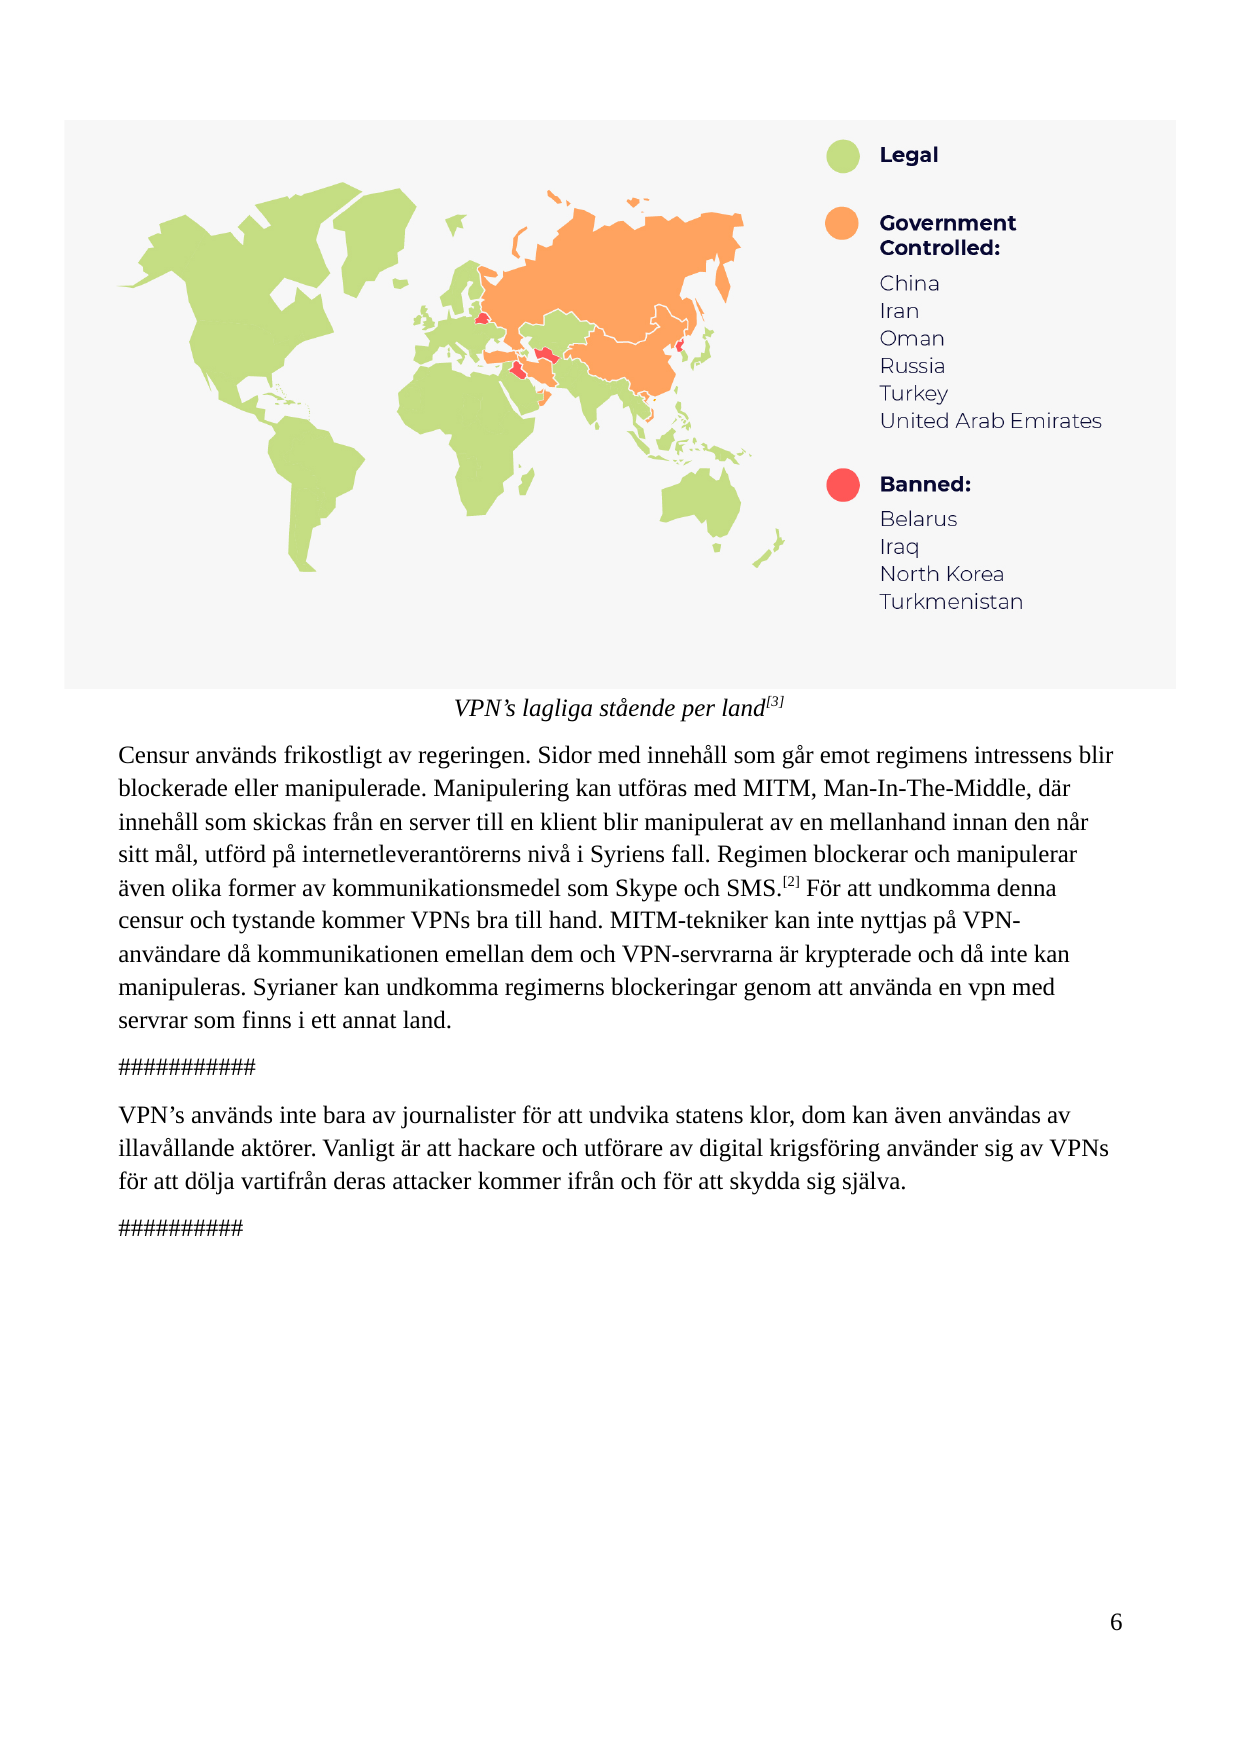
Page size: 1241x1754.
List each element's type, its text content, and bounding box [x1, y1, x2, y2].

text VPN’s lagliga stående per land[3] [118, 689, 1122, 722]
text ########## [118, 1213, 1122, 1242]
text ########### [118, 1052, 1122, 1081]
picture [64, 120, 1176, 689]
text VPN’s används inte bara av journalister för att undvika statens klor, dom kan även användas av illavållande aktörer. Vanligt är att hackare och utförare av digital krigsföring använder sig av VPNs för att dölja vartifrån deras attacker kommer ifrån och för att skydda sig själva. [118, 1100, 1122, 1195]
text Censur används frikostligt av regeringen. Sidor med innehåll som går emot regimens intressens blir blockerade eller manipulerade. Manipulering kan utföras med MITM, Man-In-The-Middle, där innehåll som skickas från en server till en klient blir manipulerat av en mellanhand innan den når sitt mål, utförd på internetleverantörerns nivå i Syriens fall. Regimen blockerar och manipulerar även olika former av kommunikationsmedel som Skype och SMS.[2] För att undkomma denna censur och tystande kommer VPNs bra till hand. MITM-tekniker kan inte nyttjas på VPN-användare då kommunikationen emellan dem och VPN-servrarna är krypterade och då inte kan manipuleras. Syrianer kan undkomma regimerns blockeringar genom att använda en vpn med servrar som finns i ett annat land. [118, 741, 1122, 1033]
